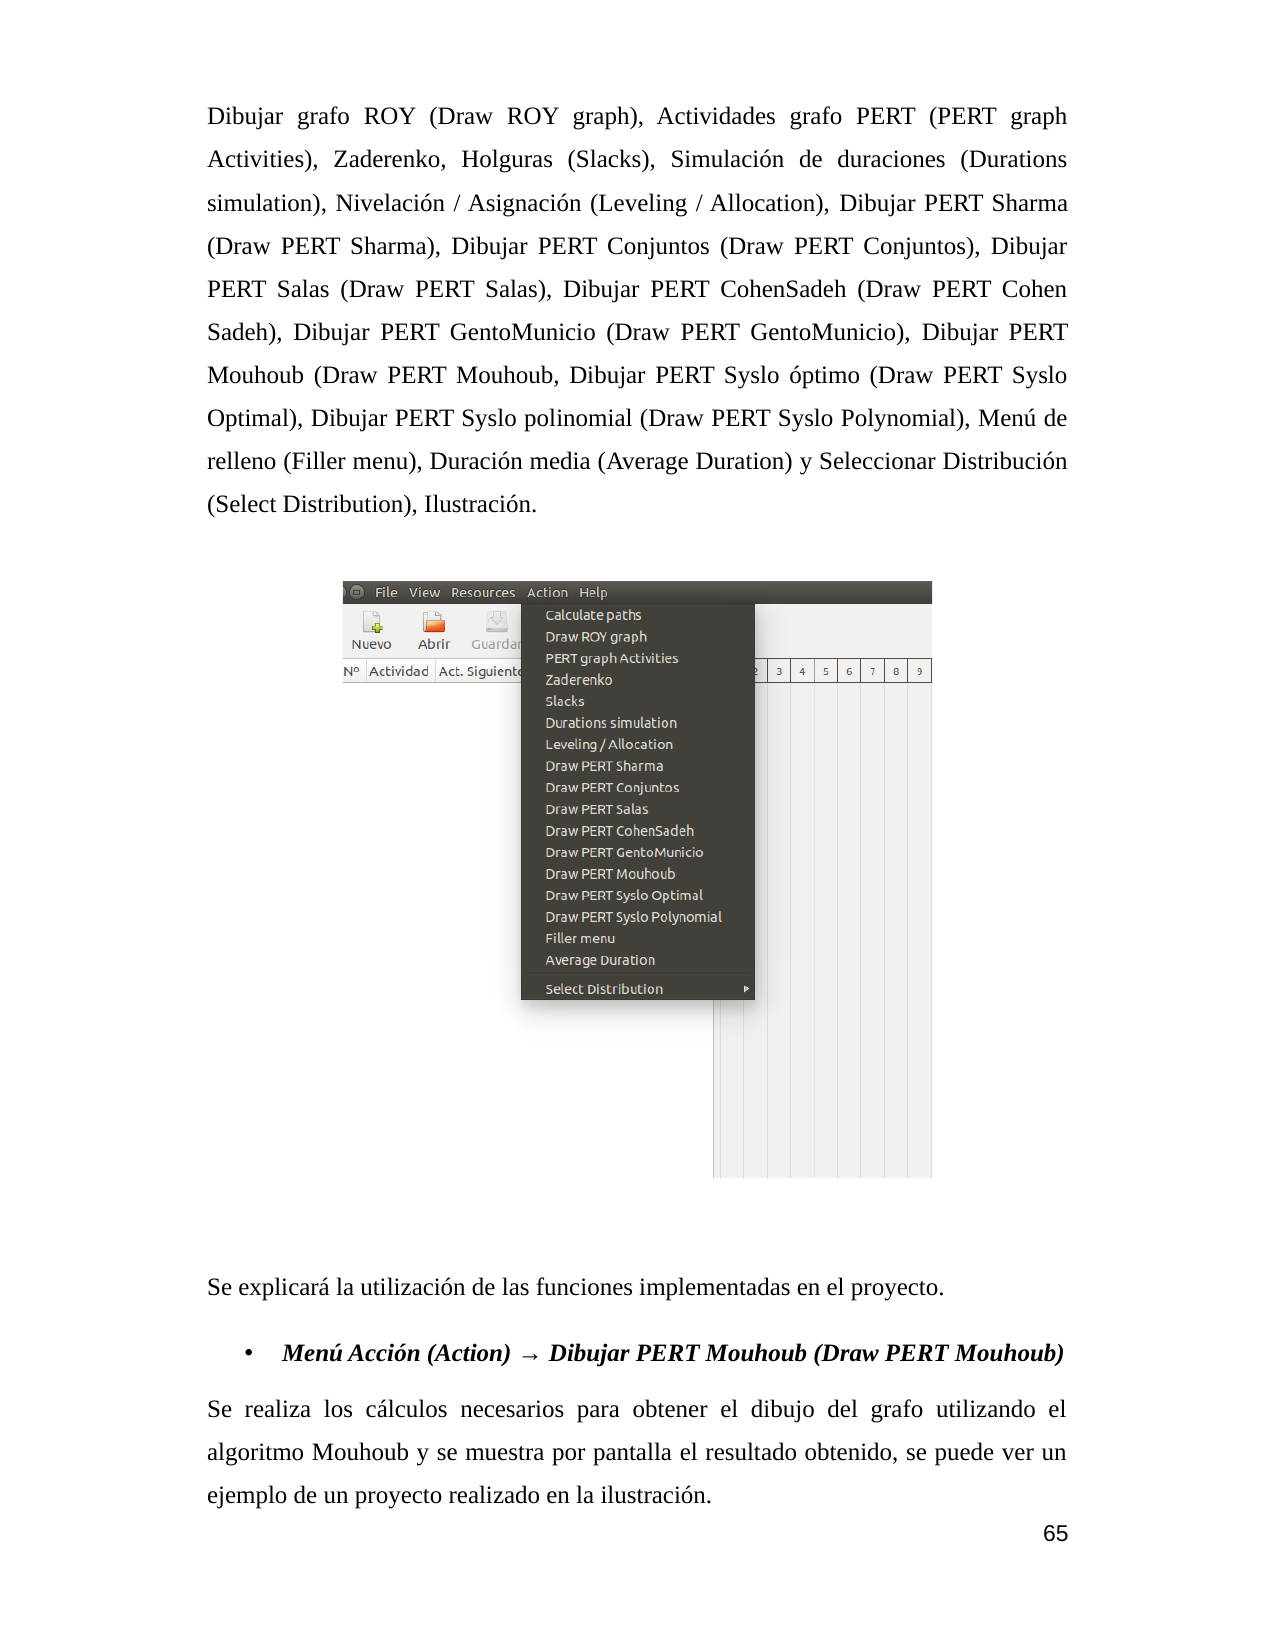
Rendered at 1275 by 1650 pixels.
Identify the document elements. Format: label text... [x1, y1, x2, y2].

text Dibujar grafo ROY (Draw ROY graph), Actividades grafo PERT (PERT graph Activities), Zaderenko, Holguras (Slacks), Simulación de duraciones (Durations simulation), Nivelación / Asignación (Leveling / Allocation), Dibujar PERT Sharma (Draw PERT Sharma), Dibujar PERT Conjuntos (Draw PERT Conjuntos), Dibujar PERT Salas (Draw PERT Salas), Dibujar PERT CohenSadeh (Draw PERT Cohen Sadeh), Dibujar PERT GentoMunicio (Draw PERT GentoMunicio), Dibujar PERT Mouhoub (Draw PERT Mouhoub, Dibujar PERT Syslo óptimo (Draw PERT Syslo Optimal), Dibujar PERT Syslo polinomial (Draw PERT Syslo Polynomial), Menú de relleno (Filler menu), Duración media (Average Duration) y Seleccionar Distribución (Select Distribution), Ilustración. [207, 101, 1068, 518]
list Menú Acción (Action) → Dibujar PERT Mouhoub (Draw PERT Mouhoub) [244, 1338, 1068, 1367]
text Se realiza los cálculos necesarios para obtener el dibujo del grafo utilizando el algoritmo Mouhoub y se muestra por pantalla el resultado obtenido, se puede ver un ejemplo de un proyecto realizado en la ilustración. [207, 1394, 1068, 1509]
text Se explicará la utilización de las funciones implementadas en el proyecto. [207, 1272, 1068, 1301]
